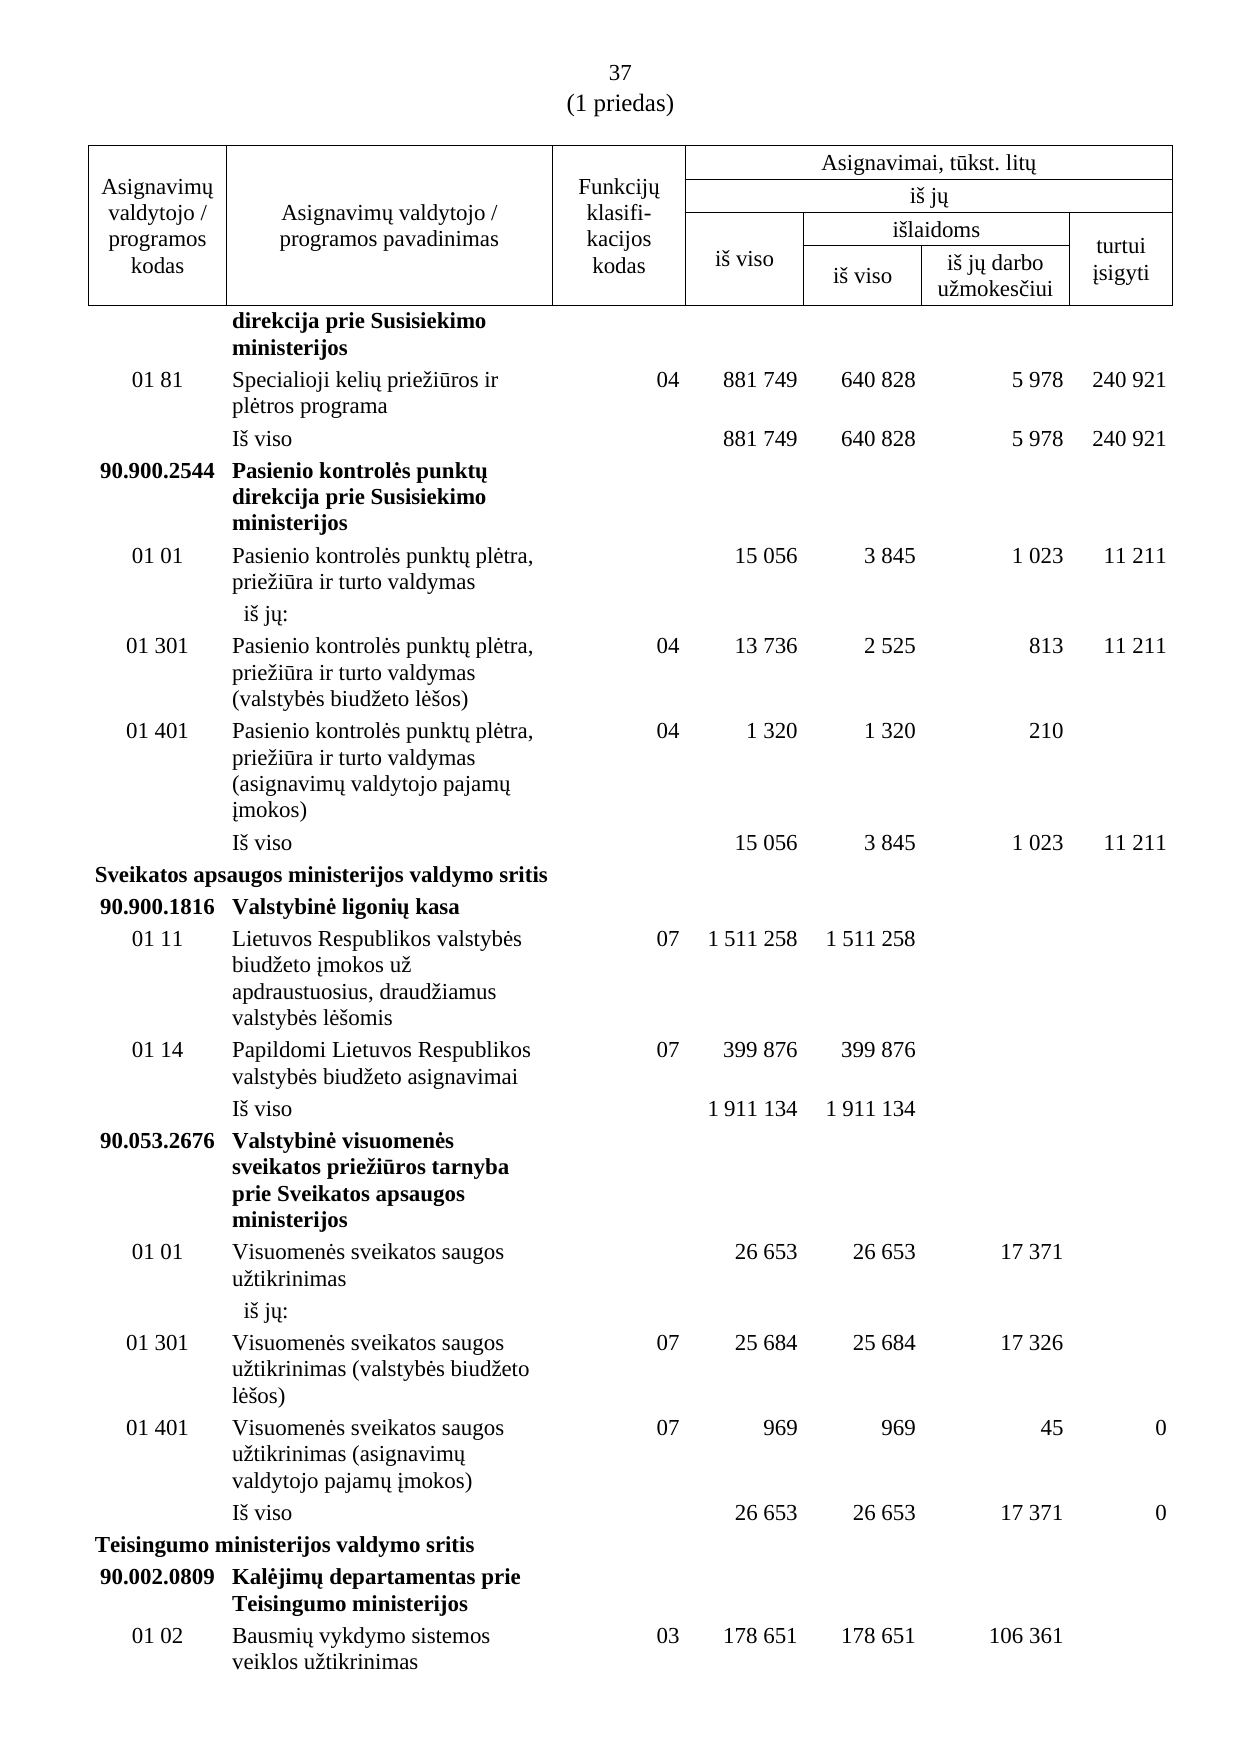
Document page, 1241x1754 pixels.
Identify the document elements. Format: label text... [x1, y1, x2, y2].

table_cell [553, 1092, 685, 1124]
table_cell [803, 306, 921, 363]
table_cell 1 511 258 [685, 922, 803, 1033]
table_cell [1069, 1034, 1172, 1092]
table_cell 1 320 [803, 714, 921, 826]
table_cell išlaidoms [804, 213, 1069, 245]
table_cell 640 828 [803, 363, 921, 422]
table_cell [553, 1124, 685, 1235]
table_cell [921, 597, 1069, 629]
table_cell [89, 597, 226, 629]
table_cell iš viso [686, 213, 803, 304]
table_header Funkcijų klasifi- kacijos kodas [553, 146, 685, 304]
table_cell Valstybinė visuomenės sveikatos priežiūros tarnyba prie Sveikatos apsaugos ministerijos [226, 1124, 552, 1235]
table_cell [685, 306, 803, 363]
table_cell [1069, 1294, 1172, 1326]
table_cell iš jų: [226, 597, 552, 629]
table_cell 01 01 [89, 539, 226, 597]
table_cell 01 401 [89, 1411, 226, 1496]
table_cell Iš viso [226, 1496, 552, 1528]
table_cell 90.900.1816 [89, 890, 226, 922]
table_cell [89, 826, 226, 858]
table_cell [553, 1528, 685, 1560]
table_cell 25 684 [803, 1326, 921, 1411]
table_cell 1 911 134 [803, 1092, 921, 1124]
table_cell 0 [1069, 1496, 1172, 1528]
table_cell 07 [553, 1034, 685, 1092]
table_cell 3 845 [803, 826, 921, 858]
table_cell direkcija prie Susisiekimo ministerijos [226, 306, 552, 363]
table_cell 90.002.0809 [89, 1560, 226, 1619]
table_cell 45 [921, 1411, 1069, 1496]
table_cell [921, 1294, 1069, 1326]
table_cell [553, 826, 685, 858]
table_cell 210 [921, 714, 1069, 826]
table_cell [89, 1092, 226, 1124]
table_cell [553, 1560, 685, 1619]
table_cell turtui įsigyti [1070, 213, 1172, 304]
table_cell iš viso [804, 246, 921, 304]
table_cell [1069, 1326, 1172, 1411]
table_cell 3 845 [803, 539, 921, 597]
table_cell [89, 306, 226, 363]
table_cell 0 [1069, 1411, 1172, 1496]
table_cell 04 [553, 714, 685, 826]
table_cell [1069, 1124, 1172, 1235]
table_cell Specialioji kelių priežiūros ir plėtros programa [226, 363, 552, 422]
table_cell 15 056 [685, 539, 803, 597]
table_cell [1069, 890, 1172, 922]
table_cell 17 326 [921, 1326, 1069, 1411]
table_cell 1 023 [921, 539, 1069, 597]
table_cell Valstybinė ligonių kasa [226, 890, 552, 922]
table_cell 01 401 [89, 714, 226, 826]
table_cell 15 056 [685, 826, 803, 858]
table_cell 1 320 [685, 714, 803, 826]
table_cell [685, 890, 803, 922]
table_cell [1069, 1092, 1172, 1124]
table_cell 11 211 [1069, 826, 1172, 858]
table_cell [1069, 858, 1172, 890]
table_cell [553, 890, 685, 922]
table_cell 13 736 [685, 630, 803, 714]
table_header Asignavimų valdytojo / programos pavadinimas [227, 146, 552, 304]
table_cell 07 [553, 1326, 685, 1411]
table_cell 5 978 [921, 422, 1069, 454]
table_cell [553, 454, 685, 539]
table_cell [1069, 454, 1172, 539]
table_cell 17 371 [921, 1235, 1069, 1294]
table_cell Pasienio kontrolės punktų plėtra, priežiūra ir turto valdymas (asignavimų valdytojo pajamų įmokos) [226, 714, 552, 826]
table_cell [803, 890, 921, 922]
table_cell Pasienio kontrolės punktų direkcija prie Susisiekimo ministerijos [226, 454, 552, 539]
table_cell Iš viso [226, 826, 552, 858]
table_cell Visuomenės sveikatos saugos užtikrinimas [226, 1235, 552, 1294]
table_cell [803, 1528, 921, 1560]
table_cell [685, 597, 803, 629]
table_cell 26 653 [803, 1496, 921, 1528]
table_cell [1069, 1528, 1172, 1560]
table_cell 01 14 [89, 1034, 226, 1092]
table_cell 01 02 [89, 1619, 226, 1677]
table_cell 26 653 [803, 1235, 921, 1294]
table_cell [685, 858, 803, 890]
table_cell [1069, 922, 1172, 1033]
table_cell 90.900.2544 [89, 454, 226, 539]
table_cell 26 653 [685, 1235, 803, 1294]
table_cell 881 749 [685, 363, 803, 422]
table_cell Iš viso [226, 1092, 552, 1124]
table_cell 11 211 [1069, 630, 1172, 714]
table_cell 640 828 [803, 422, 921, 454]
table_cell [553, 306, 685, 363]
table_cell [553, 539, 685, 597]
table_cell 25 684 [685, 1326, 803, 1411]
table_cell Kalėjimų departamentas prie Teisingumo ministerijos [226, 1560, 552, 1619]
table_cell 399 876 [803, 1034, 921, 1092]
table_cell 01 301 [89, 1326, 226, 1411]
table_cell [89, 1294, 226, 1326]
table_cell [921, 1092, 1069, 1124]
table_cell [685, 1124, 803, 1235]
table_cell Iš viso [226, 422, 552, 454]
table_header Asignavimų valdytojo / programos kodas [89, 146, 226, 304]
table_cell Sveikatos apsaugos ministerijos valdymo sritis [89, 858, 685, 890]
table_cell [921, 1124, 1069, 1235]
table_cell Bausmių vykdymo sistemos veiklos užtikrinimas [226, 1619, 552, 1677]
table_cell [685, 1294, 803, 1326]
table_cell 01 301 [89, 630, 226, 714]
table_cell 813 [921, 630, 1069, 714]
table_cell Lietuvos Respublikos valstybės biudžeto įmokos už apdraustuosius, draudžiamus valstybės lėšomis [226, 922, 552, 1033]
table_cell [1069, 597, 1172, 629]
table_cell iš jų: [226, 1294, 552, 1326]
table_cell Teisingumo ministerijos valdymo sritis [89, 1528, 552, 1560]
table_cell [803, 1294, 921, 1326]
table_cell [1069, 306, 1172, 363]
table_cell 01 01 [89, 1235, 226, 1294]
table_cell Pasienio kontrolės punktų plėtra, priežiūra ir turto valdymas (valstybės biudžeto lėšos) [226, 630, 552, 714]
table_cell [803, 858, 921, 890]
table_cell [89, 422, 226, 454]
table_cell [921, 922, 1069, 1033]
table_cell [803, 1124, 921, 1235]
table_cell 178 651 [803, 1619, 921, 1677]
table_cell Papildomi Lietuvos Respublikos valstybės biudžeto asignavimai [226, 1034, 552, 1092]
table_cell 17 371 [921, 1496, 1069, 1528]
table_cell 178 651 [685, 1619, 803, 1677]
table_cell [1069, 1560, 1172, 1619]
table_cell [1069, 1619, 1172, 1677]
table_cell [685, 1528, 803, 1560]
table_cell [803, 597, 921, 629]
table_cell [803, 1560, 921, 1619]
table_cell 90.053.2676 [89, 1124, 226, 1235]
table_cell Pasienio kontrolės punktų plėtra, priežiūra ir turto valdymas [226, 539, 552, 597]
table_header Asignavimai, tūkst. litų [686, 146, 1172, 178]
table_cell [921, 1034, 1069, 1092]
table_cell iš jų [686, 180, 1172, 212]
table_cell 07 [553, 1411, 685, 1496]
table_cell 04 [553, 630, 685, 714]
table_cell 01 11 [89, 922, 226, 1033]
table_cell [553, 1235, 685, 1294]
table_cell [1069, 714, 1172, 826]
table_cell Visuomenės sveikatos saugos užtikrinimas (asignavimų valdytojo pajamų įmokos) [226, 1411, 552, 1496]
table_cell 106 361 [921, 1619, 1069, 1677]
table_cell 11 211 [1069, 539, 1172, 597]
table_cell 240 921 [1069, 363, 1172, 422]
table_cell 399 876 [685, 1034, 803, 1092]
table_cell [553, 597, 685, 629]
table_cell 26 653 [685, 1496, 803, 1528]
table_cell [685, 454, 803, 539]
table_cell [921, 306, 1069, 363]
table_cell 240 921 [1069, 422, 1172, 454]
table_cell iš jų darbo užmokesčiui [922, 246, 1069, 304]
table_cell Visuomenės sveikatos saugos užtikrinimas (valstybės biudžeto lėšos) [226, 1326, 552, 1411]
table_cell [921, 454, 1069, 539]
table_cell [685, 1560, 803, 1619]
table_cell 969 [803, 1411, 921, 1496]
table_cell 01 81 [89, 363, 226, 422]
table_cell 04 [553, 363, 685, 422]
table_cell [921, 1560, 1069, 1619]
table_cell [803, 454, 921, 539]
table_cell [553, 1294, 685, 1326]
table_cell 969 [685, 1411, 803, 1496]
table_cell 1 911 134 [685, 1092, 803, 1124]
table_cell [553, 1496, 685, 1528]
table_cell [89, 1496, 226, 1528]
table_cell 03 [553, 1619, 685, 1677]
table_cell [921, 1528, 1069, 1560]
table_cell [921, 858, 1069, 890]
table_cell 881 749 [685, 422, 803, 454]
table_cell 1 511 258 [803, 922, 921, 1033]
table_cell [553, 422, 685, 454]
table_cell 07 [553, 922, 685, 1033]
table_cell [1069, 1235, 1172, 1294]
table_cell 5 978 [921, 363, 1069, 422]
table_cell 1 023 [921, 826, 1069, 858]
table_cell [921, 890, 1069, 922]
table_cell 2 525 [803, 630, 921, 714]
